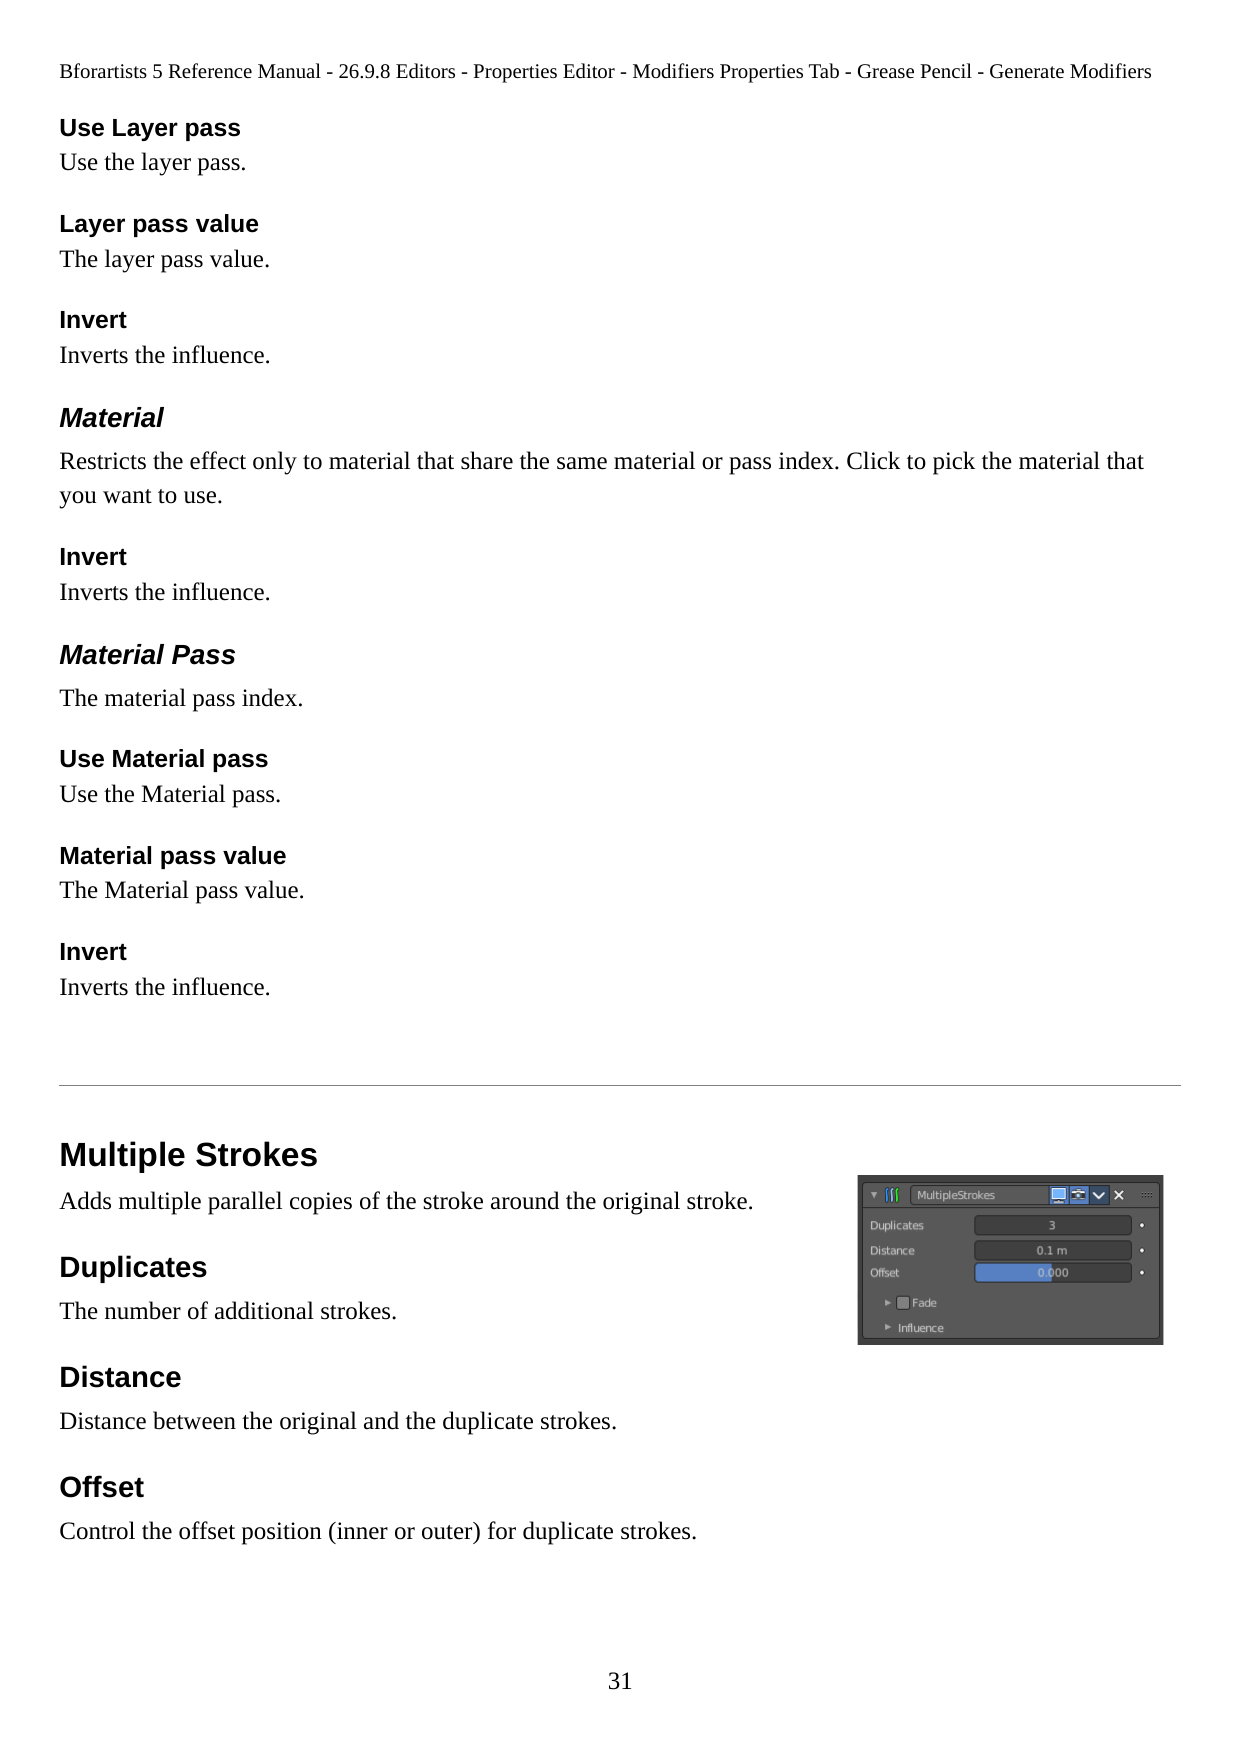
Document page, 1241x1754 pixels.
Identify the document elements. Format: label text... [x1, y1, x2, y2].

text Control the offset position (inner or outer) for duplicate strokes. [59, 1516, 1181, 1544]
subtitle Layer pass value [59, 209, 1181, 237]
subtitle Distance [59, 1360, 1181, 1393]
subtitle Offset [59, 1469, 1181, 1503]
subtitle Material pass value [59, 841, 1181, 869]
subtitle Multiple Strokes [59, 1135, 1181, 1174]
text Inverts the influence. [59, 577, 1181, 606]
subtitle Duplicates [59, 1250, 857, 1283]
subtitle Invert [59, 542, 1181, 571]
text Inverts the influence. [59, 340, 1181, 369]
text The layer pass value. [59, 244, 1181, 272]
subtitle [1164, 1250, 1181, 1283]
text Inverts the influence. [59, 972, 1181, 1001]
text Use the Material pass. [59, 779, 1181, 808]
subtitle Use Material pass [59, 744, 1181, 773]
subtitle Invert [59, 305, 1181, 334]
text The number of additional strokes. [59, 1296, 857, 1325]
subtitle Invert [59, 937, 1181, 966]
text Distance between the original and the duplicate strokes. [59, 1406, 1181, 1435]
text Use the layer pass. [59, 147, 1181, 176]
subtitle Material [59, 402, 1181, 433]
text Restricts the effect only to material that share the same material or pass index. Click to pick the material that you want to use. [59, 446, 1181, 509]
text The Material pass value. [59, 876, 1181, 904]
subtitle Use Layer pass [59, 113, 1181, 141]
subtitle Material Pass [59, 638, 1181, 670]
picture [857, 1175, 1164, 1345]
text The material pass index. [59, 683, 1181, 712]
text Adds multiple parallel copies of the stroke around the original stroke. [59, 1186, 857, 1215]
